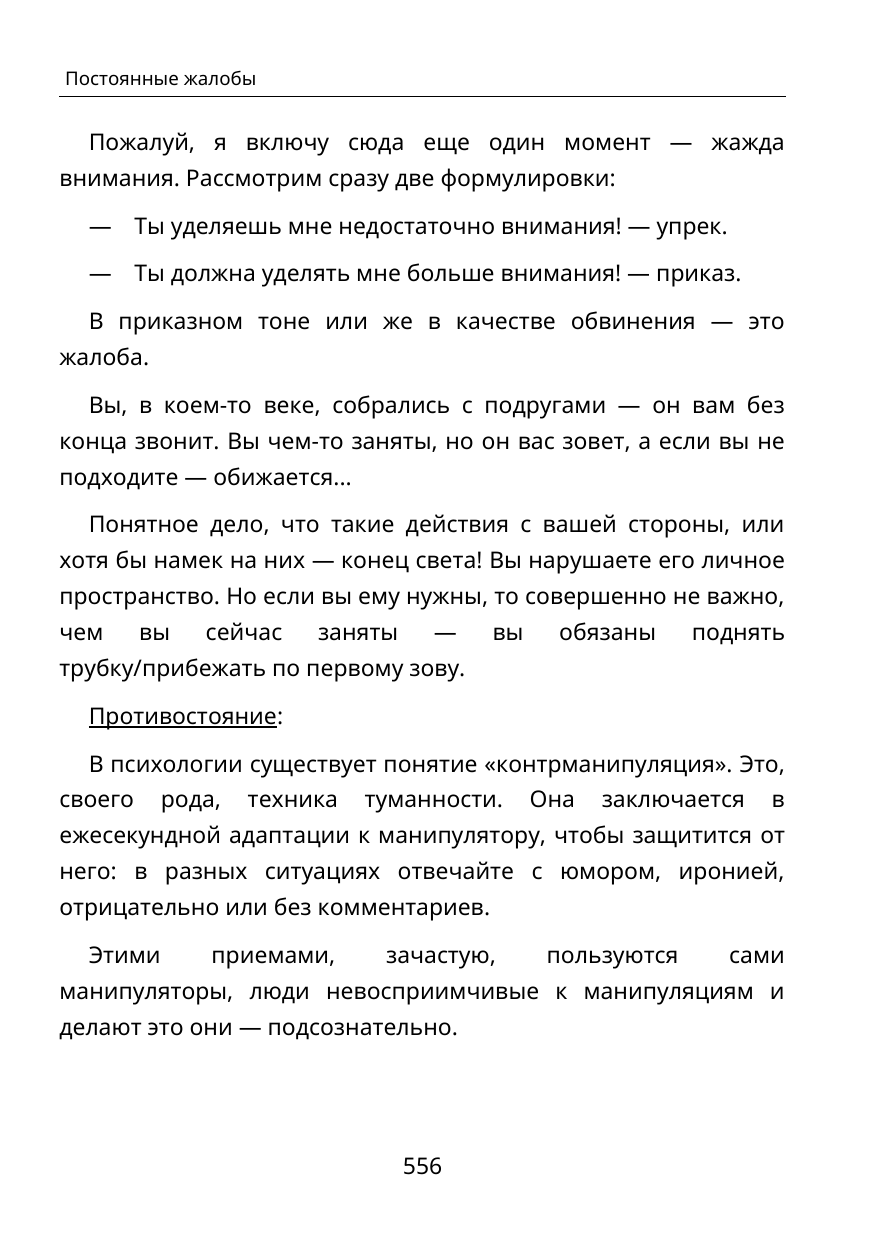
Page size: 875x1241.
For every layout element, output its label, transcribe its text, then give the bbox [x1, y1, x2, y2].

text Этими приемами, зачастую, пользуются сами манипуляторы, люди невосприимчивые к манипуляциям и делают это они — подсознательно. [59, 939, 786, 1042]
text Пожалуй, я включу сюда еще один момент — жажда внимания. Рассмотрим сразу две формулировки: [59, 126, 786, 193]
text Вы, в коем-то веке, собрались с подругами — он вам без конца звонит. Вы чем-то заняты, но он вас зовет, а если вы не подходите — обижается... [59, 389, 786, 492]
text В приказном тоне или же в качестве обвинения — это жалоба. [59, 305, 786, 372]
list Ты должна уделять мне больше внимания! — приказ. [59, 257, 786, 289]
text В психологии существует понятие «контрманипуляция». Это, своего рода, техника туманности. Она заключается в ежесекундной адаптации к манипулятору, чтобы защитится от него: в разных ситуациях отвечайте с юмором, иронией, отрицательно или без комментариев. [59, 747, 786, 922]
text Понятное дело, что такие действия с вашей стороны, или хотя бы намек на них — конец света! Вы нарушаете его личное пространство. Но если вы ему нужны, то совершенно не важно, чем вы сейчас заняты — вы обязаны поднять трубку/прибежать по первому зову. [59, 508, 786, 683]
text Противостояние: [59, 700, 786, 731]
list Ты уделяешь мне недостаточно внимания! — упрек. [59, 210, 786, 241]
